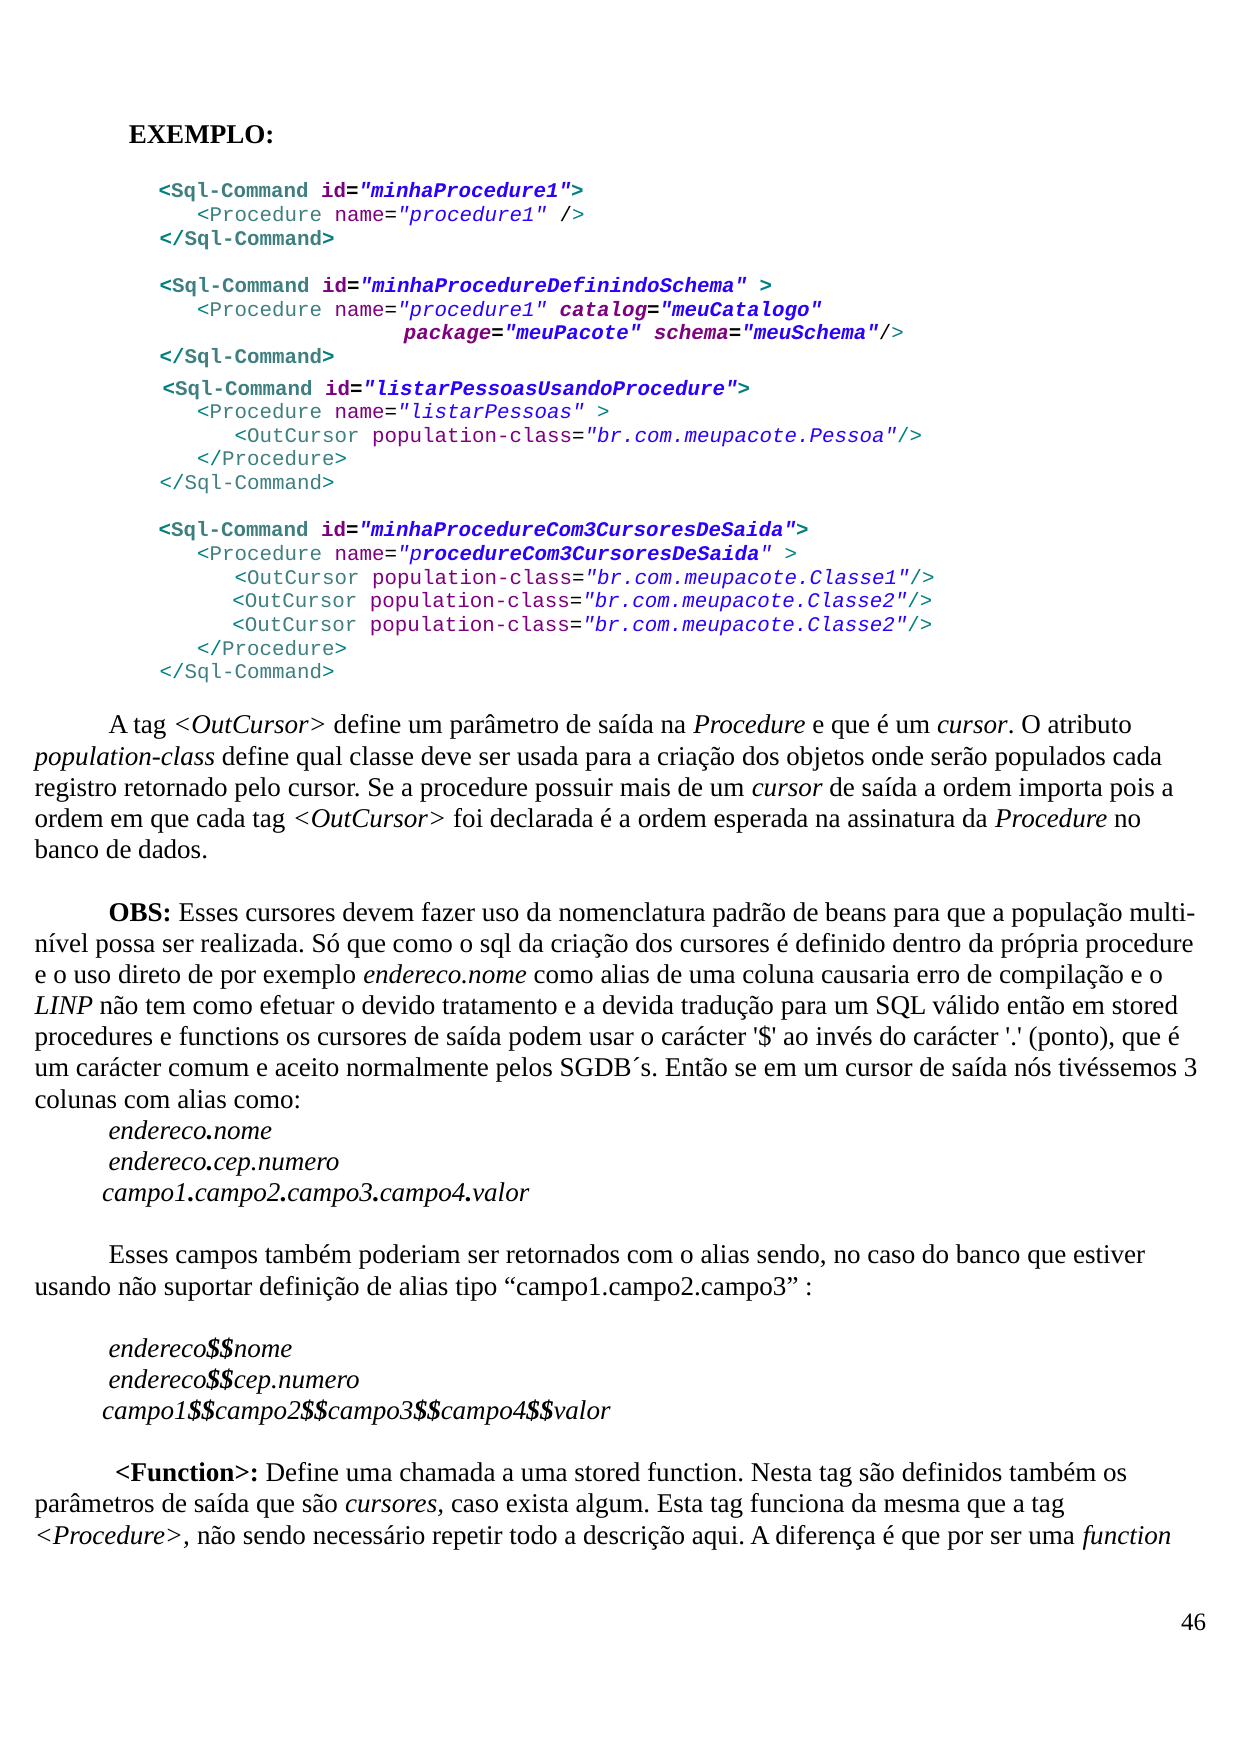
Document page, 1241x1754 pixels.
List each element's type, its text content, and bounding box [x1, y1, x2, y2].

text OBS: Esses cursores devem fazer uso da nomenclatura padrão de beans para que a população multi-nível possa ser realizada. Só que como o sql da criação dos cursores é definido dentro da própria procedure e o uso direto de por exemplo endereco.nome como alias de uma coluna causaria erro de compilação e o LINP não tem como efetuar o devido tratamento e a devida tradução para um SQL válido então em stored procedures e functions os cursores de saída podem usar o carácter '$' ao invés do carácter '.' (ponto), que é um carácter comum e aceito normalmente pelos SGDB´s. Então se em um cursor de saída nós tivéssemos 3 colunas com alias como: [34, 896, 1206, 1114]
text </Procedure> [34, 638, 1206, 661]
text <Sql-Command id="minhaProcedureCom3CursoresDeSaida"> [34, 519, 1206, 543]
text <Procedure name="procedure1" /> [34, 204, 1206, 228]
text <OutCursor population-class="br.com.meupacote.Classe1"/> [34, 567, 1206, 590]
text </Sql-Command> [34, 346, 1206, 369]
text EXEMPLO: [34, 118, 1206, 149]
text A tag <OutCursor> define um parâmetro de saída na Procedure e que é um cursor. O atributo population-class define qual classe deve ser usada para a criação dos objetos onde serão populados cada registro retornado pelo cursor. Se a procedure possuir mais de um cursor de saída a ordem importa pois a ordem em que cada tag <OutCursor> foi declarada é a ordem esperada na assinatura da Procedure no banco de dados. [34, 708, 1206, 865]
text <Procedure name="listarPessoas" > [34, 401, 1206, 425]
text </Sql-Command> [34, 228, 1206, 251]
text </Sql-Command> [34, 472, 1206, 496]
text endereco$$cep.numero [34, 1363, 1206, 1394]
text campo1.campo2.campo3.campo4.valor [34, 1176, 1206, 1207]
text <OutCursor population-class="br.com.meupacote.Classe2"/> [34, 614, 1206, 638]
text <Procedure name="procedure1" catalog="meuCatalogo" [34, 299, 1206, 322]
text <Sql-Command id="listarPessoasUsandoProcedure"> [34, 369, 1206, 401]
text </Procedure> [34, 448, 1206, 472]
text <OutCursor population-class="br.com.meupacote.Pessoa"/> [34, 425, 1206, 448]
text <OutCursor population-class="br.com.meupacote.Classe2"/> [34, 590, 1206, 614]
text <Sql-Command id="minhaProcedure1"> [34, 180, 1206, 204]
text endereco.nome [34, 1114, 1206, 1145]
text package="meuPacote" schema="meuSchema"/> [34, 322, 1206, 346]
text campo1$$campo2$$campo3$$campo4$$valor [34, 1394, 1206, 1425]
text endereco$$nome [34, 1332, 1206, 1363]
text </Sql-Command> [34, 661, 1206, 685]
text endereco.cep.numero [34, 1145, 1206, 1176]
text <Sql-Command id="minhaProcedureDefinindoSchema" > [34, 275, 1206, 299]
text Esses campos também poderiam ser retornados com o alias sendo, no caso do banco que estiver usando não suportar definição de alias tipo “campo1.campo2.campo3” : [34, 1238, 1206, 1301]
text <Function>: Define uma chamada a uma stored function. Nesta tag são definidos também os parâmetros de saída que são cursores, caso exista algum. Esta tag funciona da mesma que a tag <Procedure>, não sendo necessário repetir todo a descrição aqui. A diferença é que por ser uma function [34, 1456, 1206, 1550]
text <Procedure name="procedureCom3CursoresDeSaida" > [34, 543, 1206, 567]
